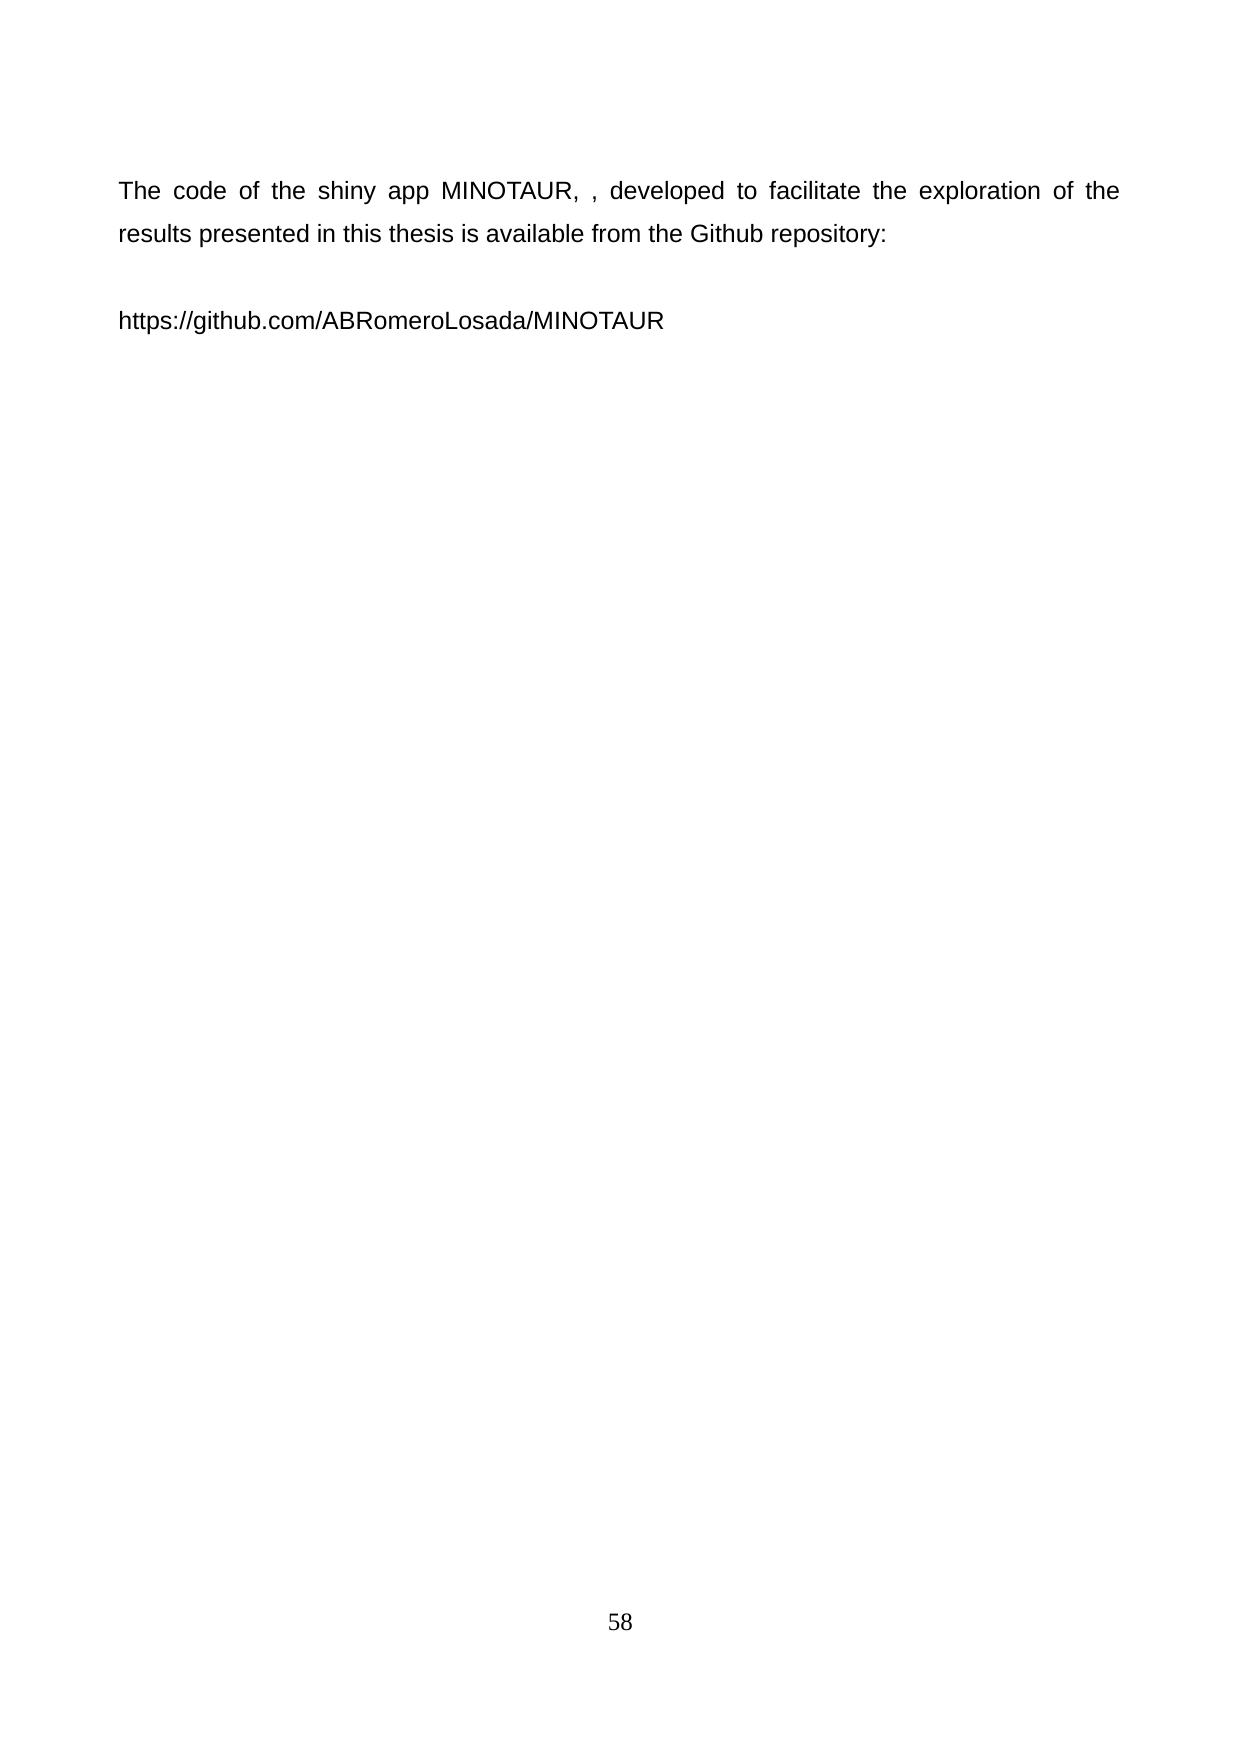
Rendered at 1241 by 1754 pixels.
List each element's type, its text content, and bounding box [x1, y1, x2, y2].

text The code of the shiny app MINOTAUR, , developed to facilitate the exploration of the results presented in this thesis is available from the Github repository: [118, 176, 1122, 248]
text https://github.com/ABRomeroLosada/MINOTAUR [118, 306, 1122, 334]
